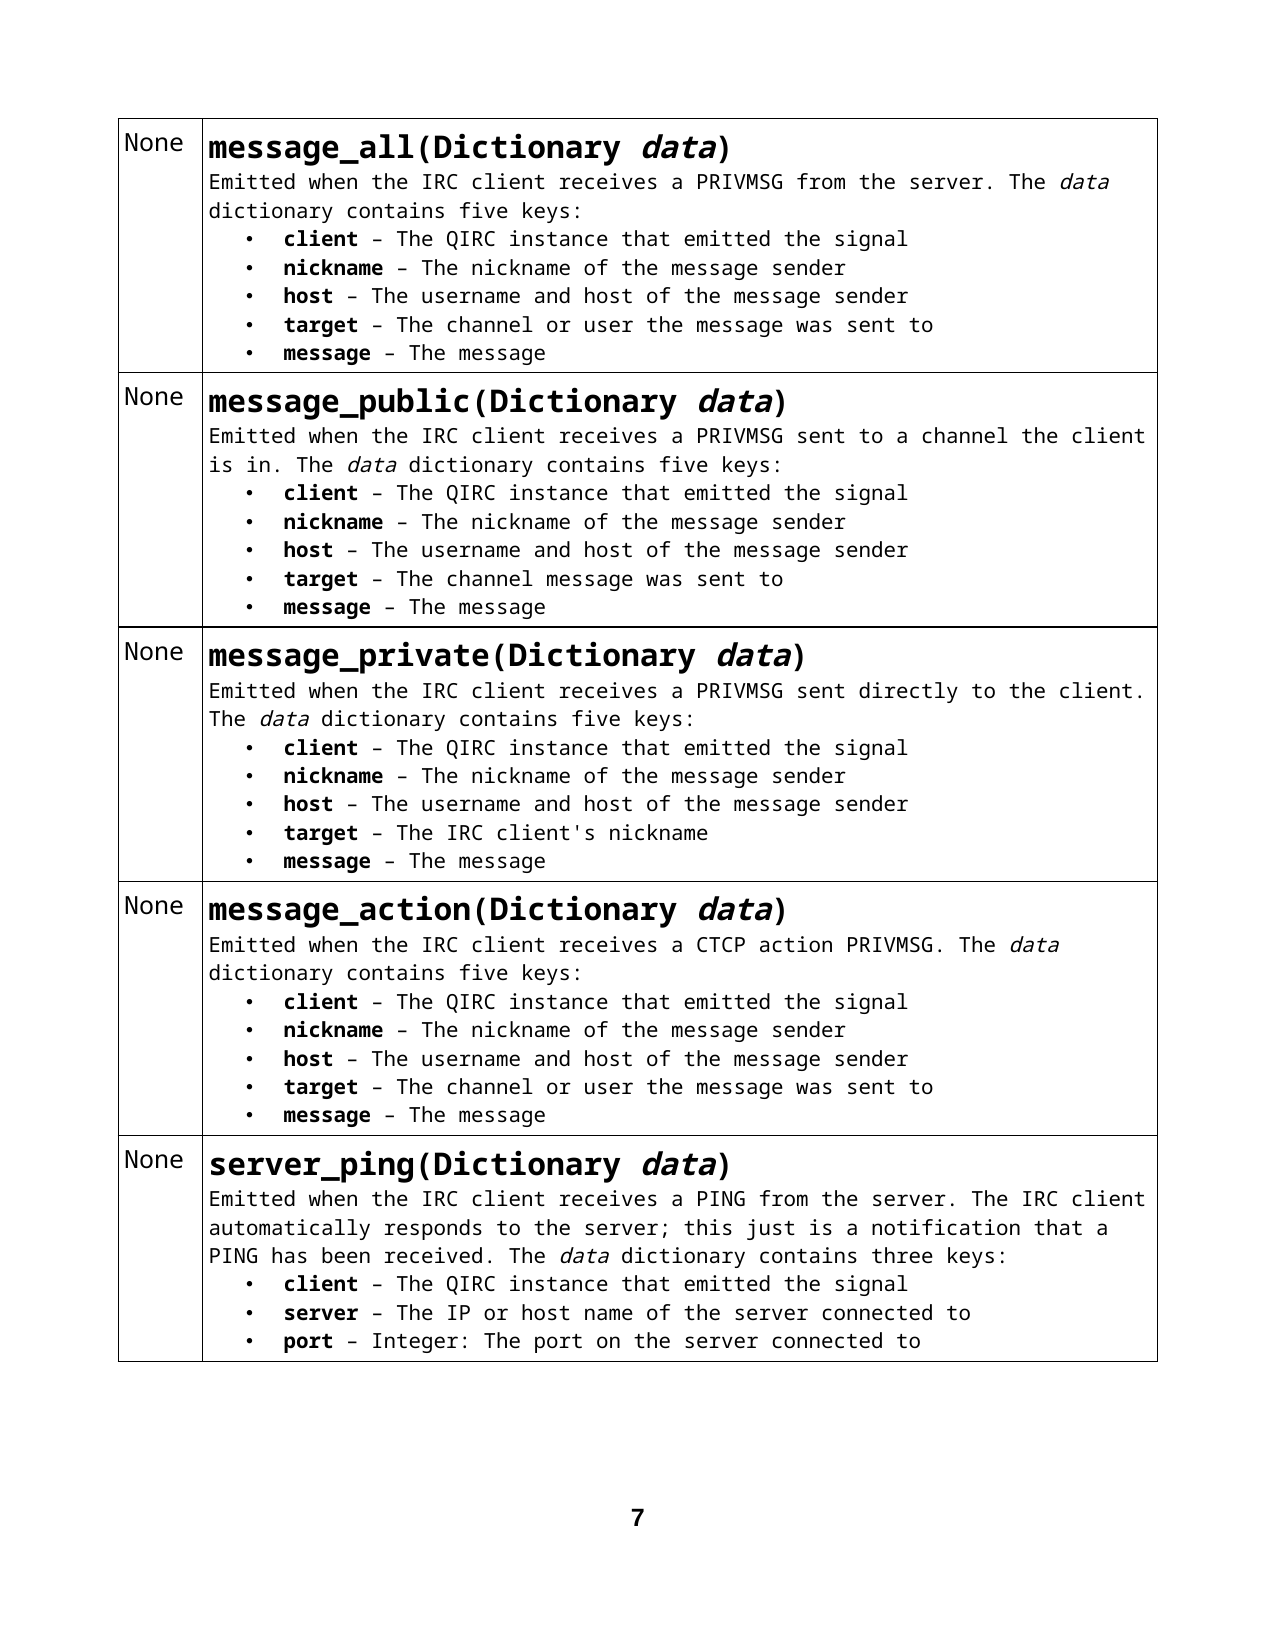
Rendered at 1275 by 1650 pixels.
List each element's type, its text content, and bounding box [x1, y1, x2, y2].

table_cell server_ping(Dictionary data) Emitted when the IRC client receives a PING from the server. The IRC client automatically responds to the server; this just is a notification that a PING has been received. The data dictionary contains three keys: client – The QIRC instance that emitted the signal server – The IP or host name of the server connected to port – Integer: The port on the server connected to [203, 1136, 1157, 1361]
table_cell message_all(Dictionary data) Emitted when the IRC client receives a PRIVMSG from the server. The data dictionary contains five keys: client – The QIRC instance that emitted the signal nickname – The nickname of the message sender host – The username and host of the message sender target – The channel or user the message was sent to message – The message [203, 119, 1157, 372]
table_cell None [119, 882, 202, 1135]
table_cell message_public(Dictionary data) Emitted when the IRC client receives a PRIVMSG sent to a channel the client is in. The data dictionary contains five keys: client – The QIRC instance that emitted the signal nickname – The nickname of the message sender host – The username and host of the message sender target – The channel message was sent to message – The message [203, 373, 1157, 626]
table_cell None [119, 628, 202, 881]
table_cell message_action(Dictionary data) Emitted when the IRC client receives a CTCP action PRIVMSG. The data dictionary contains five keys: client – The QIRC instance that emitted the signal nickname – The nickname of the message sender host – The username and host of the message sender target – The channel or user the message was sent to message – The message [203, 882, 1157, 1135]
table_cell None [119, 119, 202, 372]
table_cell message_private(Dictionary data) Emitted when the IRC client receives a PRIVMSG sent directly to the client. The data dictionary contains five keys: client – The QIRC instance that emitted the signal nickname – The nickname of the message sender host – The username and host of the message sender target – The IRC client's nickname message – The message [203, 628, 1157, 881]
table_cell None [119, 373, 202, 626]
table_cell None [119, 1136, 202, 1361]
